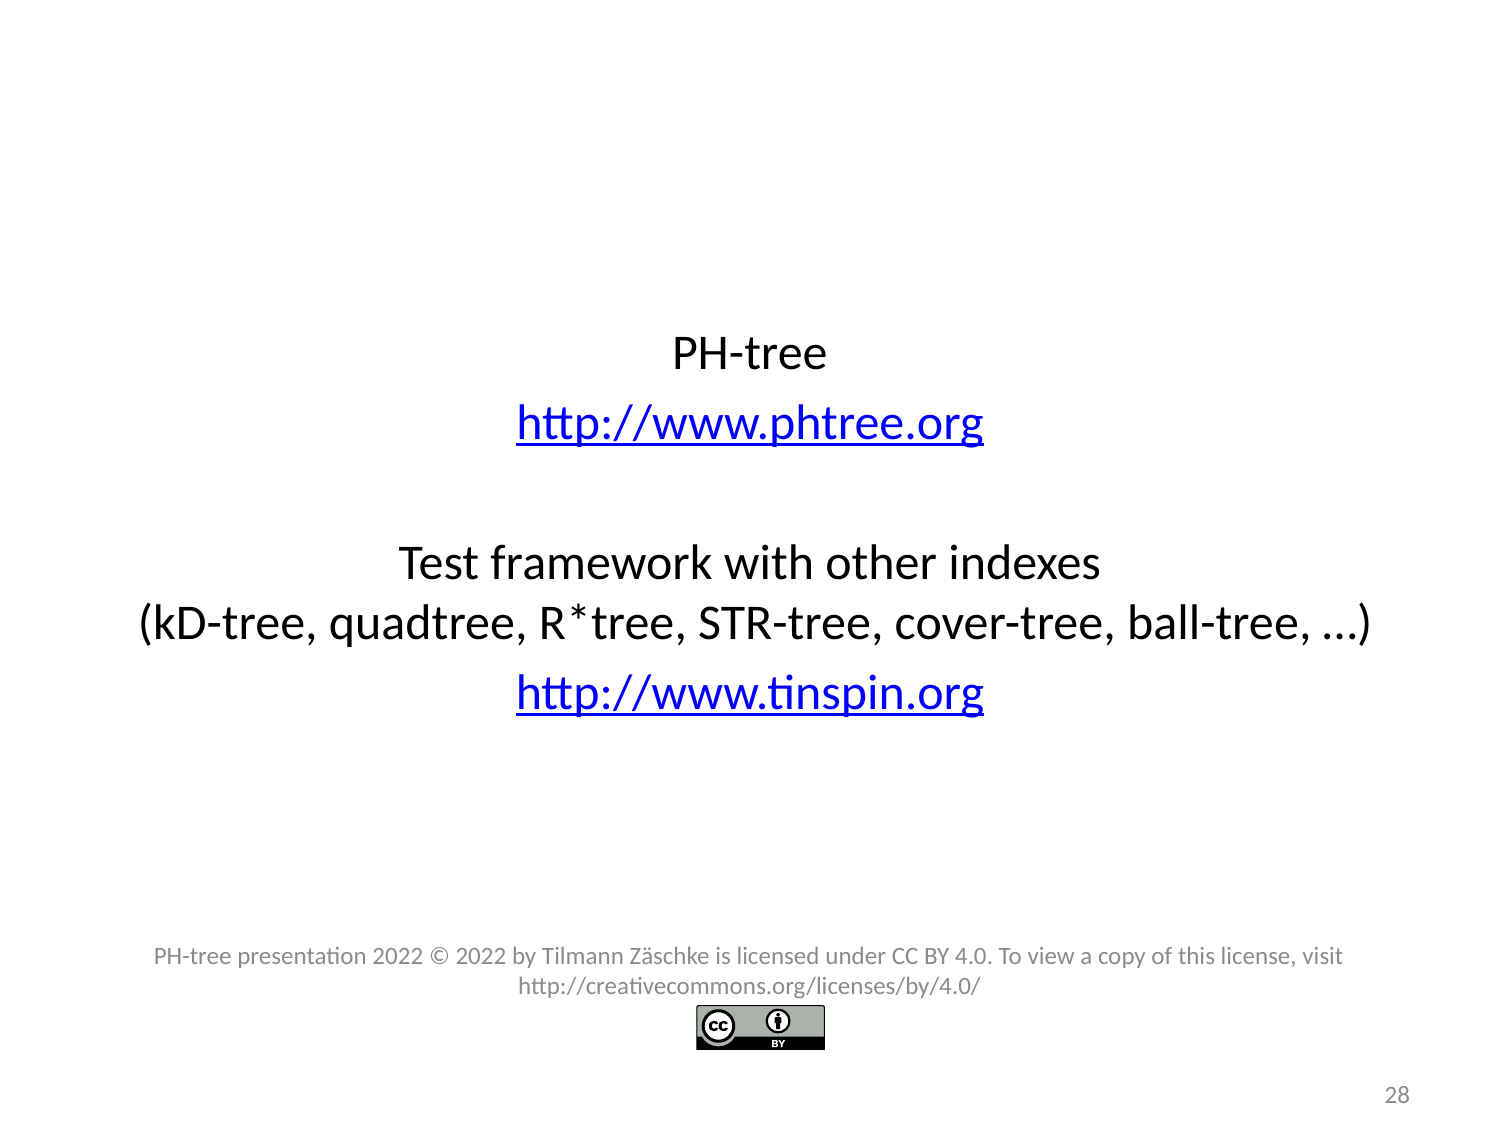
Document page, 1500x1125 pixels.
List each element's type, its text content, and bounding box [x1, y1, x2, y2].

text_box [1074, 1079, 1425, 1107]
picture [696, 1005, 826, 1051]
text_box PH-tree http://www.phtree.org Test framework with other indexes (kD-tree, quadtree, R*tree, STR-tree, cover-tree, ball-tree, …) http://www.tinspin.org PH-tree presentation 2022 © 2022 by Tilmann Zäschke is licensed under CC BY 4.0. To view a copy of this license, visit http://creativecommons.org/licenses/by/4.0/ [75, 312, 1425, 1038]
